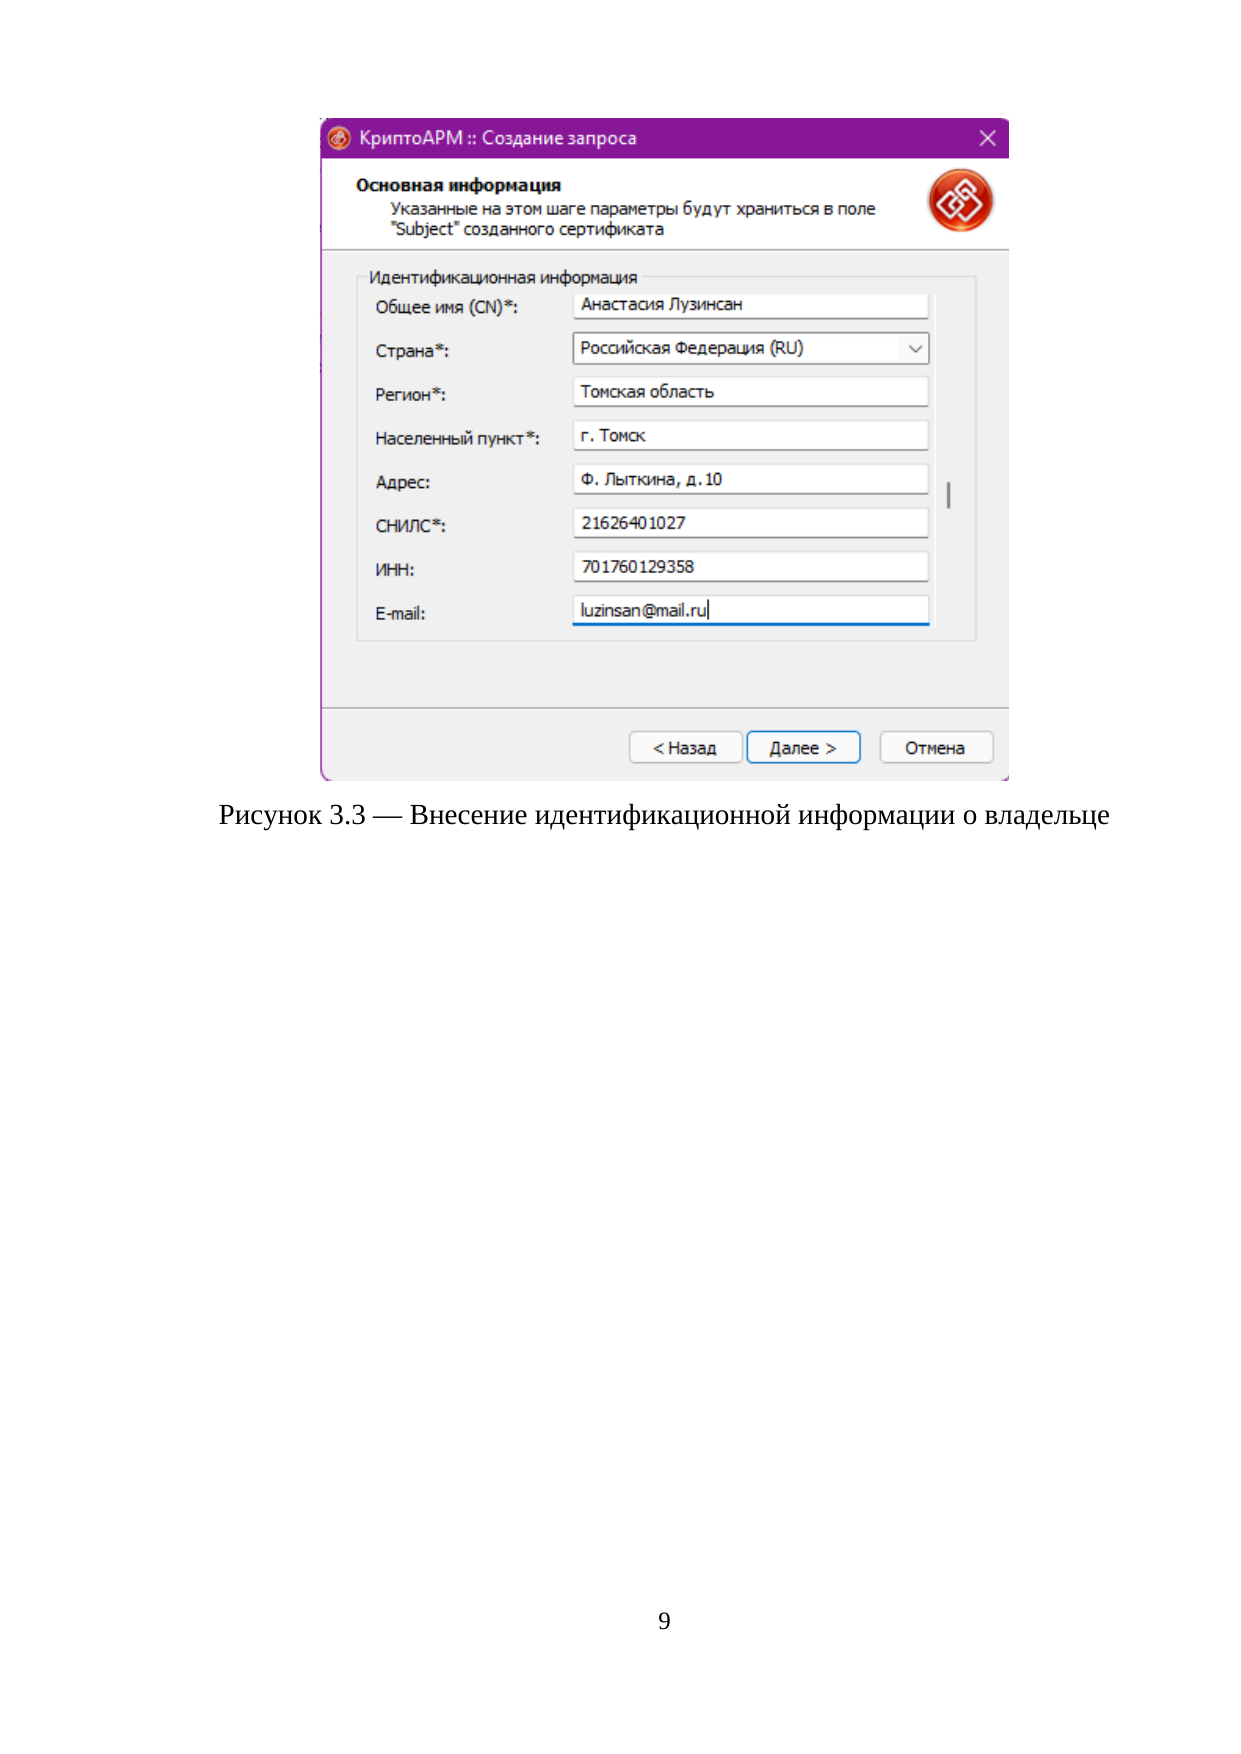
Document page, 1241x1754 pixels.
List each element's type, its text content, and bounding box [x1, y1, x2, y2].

title Рисунок 3.3 — Внесение идентификационной информации о владельце [177, 118, 1152, 831]
